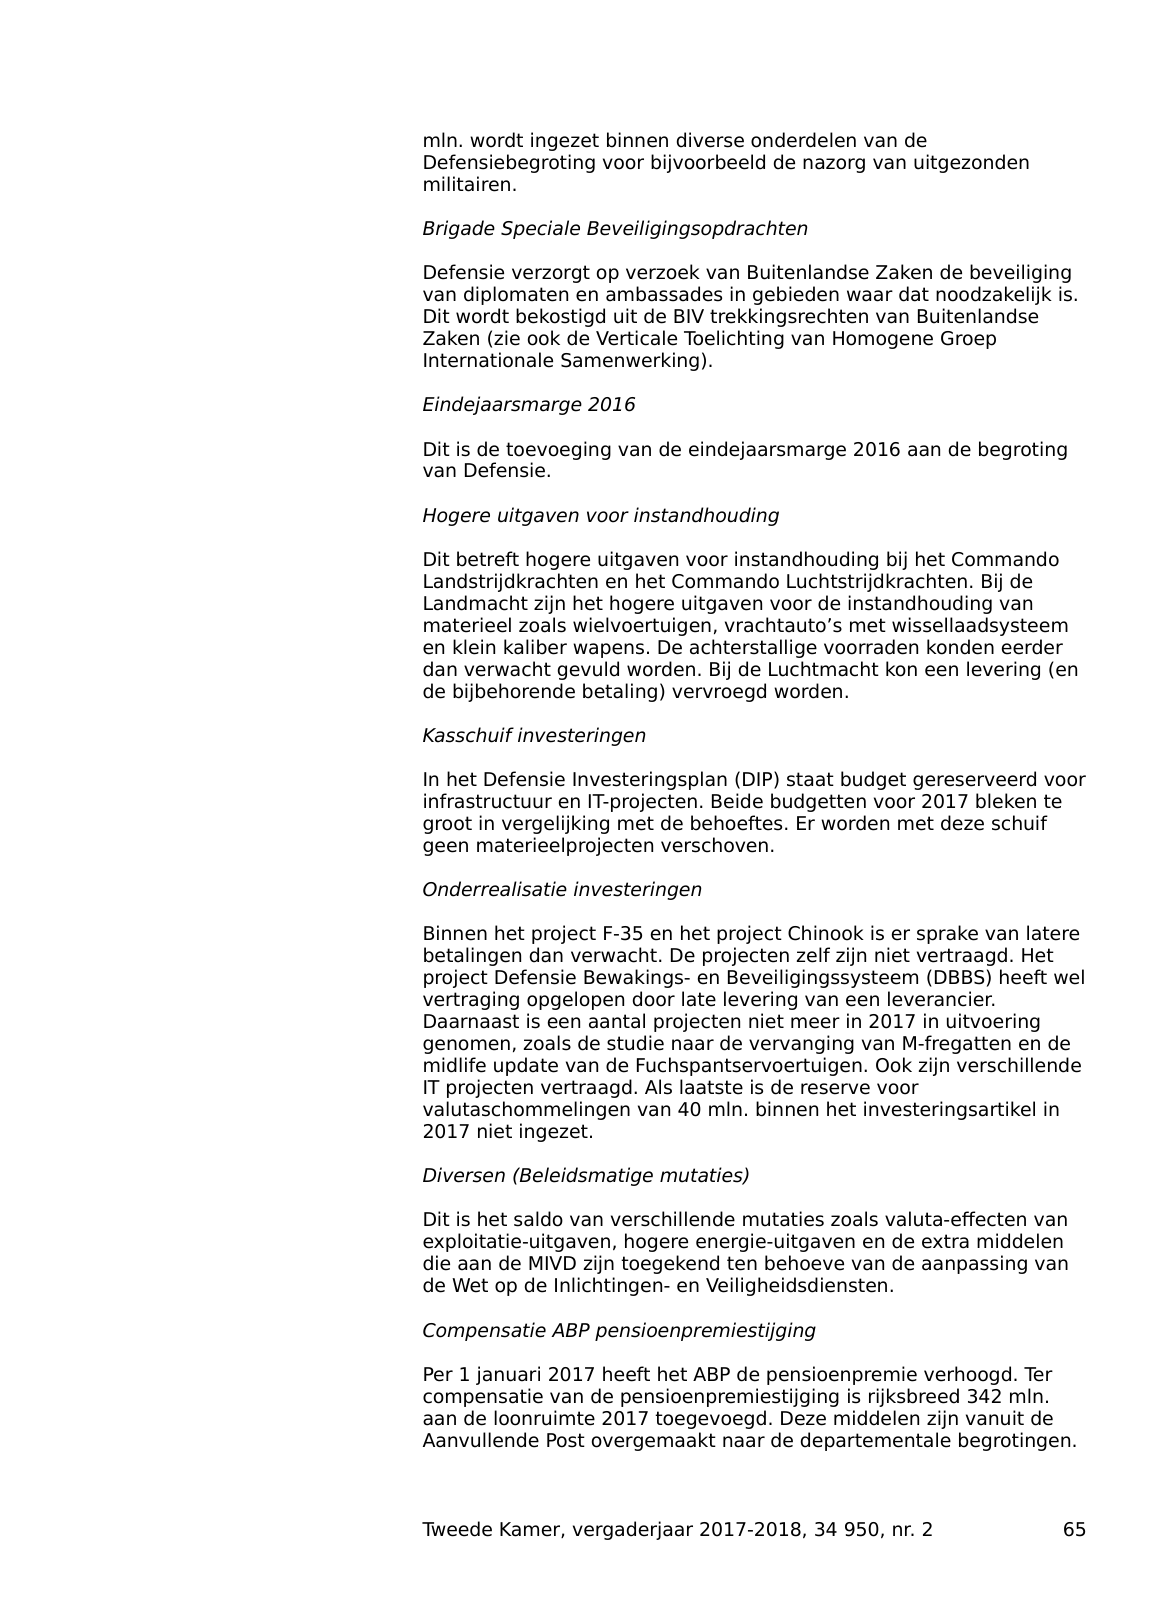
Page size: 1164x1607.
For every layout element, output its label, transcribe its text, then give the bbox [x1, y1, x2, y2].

text Dit is de toevoeging van de eindejaarsmarge 2016 aan de begroting van Defensie. [422, 438, 1087, 482]
subtitle Brigade Speciale Beveiligingsopdrachten [422, 218, 1087, 240]
subtitle Eindejaarsmarge 2016 [422, 394, 1087, 416]
text Defensie verzorgt op verzoek van Buitenlandse Zaken de beveiliging van diplomaten en ambassades in gebieden waar dat noodzakelijk is. Dit wordt bekostigd uit de BIV trekkingsrechten van Buitenlandse Zaken (zie ook de Verticale Toelichting van Homogene Groep Internationale Samenwerking). [422, 262, 1087, 372]
text Per 1 januari 2017 heeft het ABP de pensioenpremie verhoogd. Ter compensatie van de pensioenpremiestijging is rijksbreed 342 mln. aan de loonruimte 2017 toegevoegd. Deze middelen zijn vanuit de Aanvullende Post overgemaakt naar de departementale begrotingen. [422, 1364, 1087, 1452]
text mln. wordt ingezet binnen diverse onderdelen van de Defensiebegroting voor bijvoorbeeld de nazorg van uitgezonden militairen. [422, 130, 1087, 196]
text Binnen het project F-35 en het project Chinook is er sprake van latere betalingen dan verwacht. De projecten zelf zijn niet vertraagd. Het project Defensie Bewakings- en Beveiligingssysteem (DBBS) heeft wel vertraging opgelopen door late levering van een leverancier. Daarnaast is een aantal projecten niet meer in 2017 in uitvoering genomen, zoals de studie naar de vervanging van M-fregatten en de midlife update van de Fuchspantservoertuigen. Ook zijn verschillende IT projecten vertraagd. Als laatste is de reserve voor valutaschommelingen van 40 mln. binnen het investeringsartikel in 2017 niet ingezet. [422, 923, 1087, 1143]
subtitle Compensatie ABP pensioenpremiestijging [422, 1319, 1087, 1341]
subtitle Hogere uitgaven voor instandhouding [422, 504, 1087, 527]
text Dit is het saldo van verschillende mutaties zoals valuta-effecten van exploitatie-uitgaven, hogere energie-uitgaven en de extra middelen die aan de MIVD zijn toegekend ten behoeve van de aanpassing van de Wet op de Inlichtingen- en Veiligheidsdiensten. [422, 1209, 1087, 1297]
subtitle Diversen (Beleidsmatige mutaties) [422, 1165, 1087, 1187]
text In het Defensie Investeringsplan (DIP) staat budget gereserveerd voor infrastructuur en IT-projecten. Beide budgetten voor 2017 bleken te groot in vergelijking met de behoeftes. Er worden met deze schuif geen materieelprojecten verschoven. [422, 769, 1087, 857]
text Dit betreft hogere uitgaven voor instandhouding bij het Commando Landstrijdkrachten en het Commando Luchtstrijdkrachten. Bij de Landmacht zijn het hogere uitgaven voor de instandhouding van materieel zoals wielvoertuigen, vrachtauto’s met wissellaadsysteem en klein kaliber wapens. De achterstallige voorraden konden eerder dan verwacht gevuld worden. Bij de Luchtmacht kon een levering (en de bijbehorende betaling) vervroegd worden. [422, 549, 1087, 703]
subtitle Kasschuif investeringen [422, 725, 1087, 747]
subtitle Onderrealisatie investeringen [422, 879, 1087, 901]
